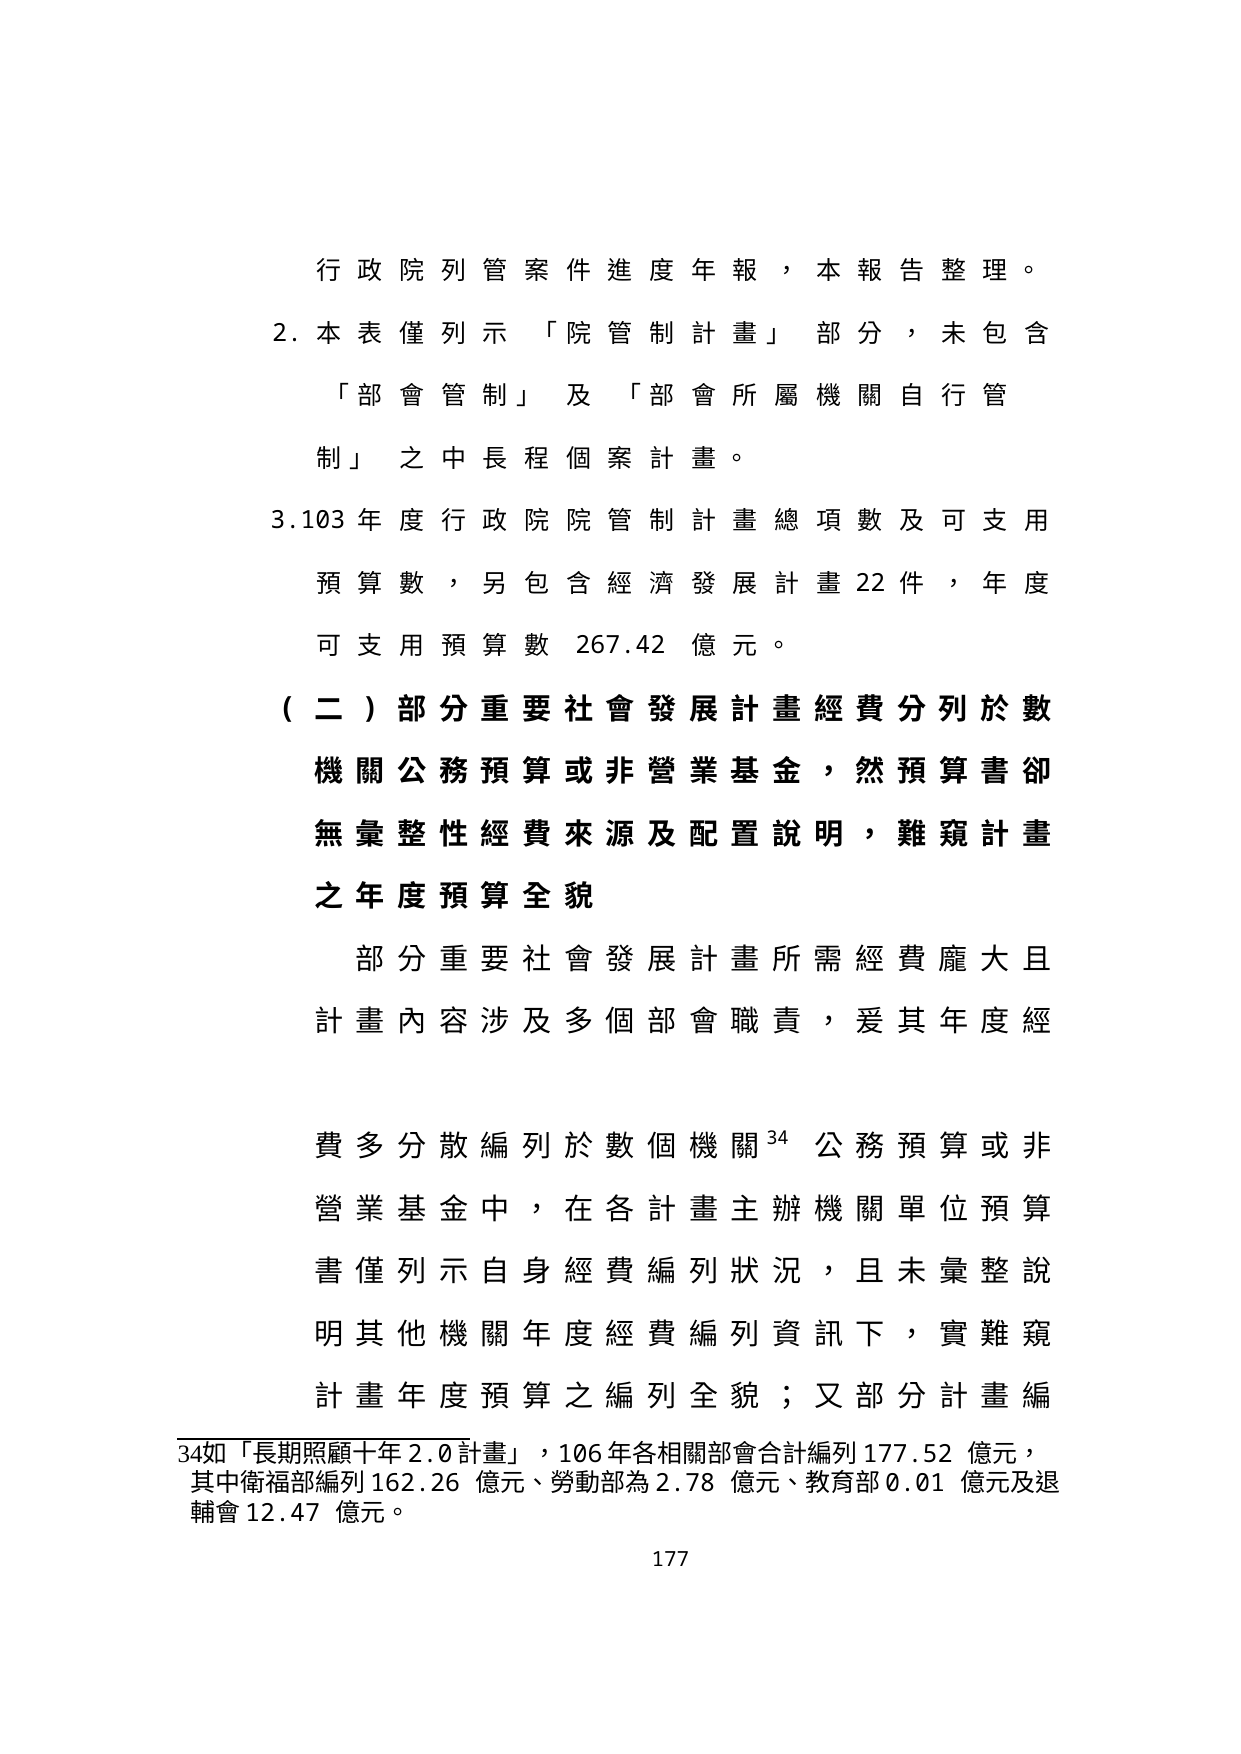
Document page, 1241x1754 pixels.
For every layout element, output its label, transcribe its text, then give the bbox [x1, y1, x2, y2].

text 如「長期照顧十年2.0計畫」，106年各相關部會合計編列177.52 億元，其中衛福部編列162.26 億元、勞動部為2.78 億元、教育部0.01 億元及退輔會12.47 億元。 [177, 1439, 1063, 1527]
text (二)部分重要社會發展計畫經費分列於數機關公務預算或非營業基金，然預算書卻無彙整性經費來源及配置說明，難窺計畫之年度預算全貌 [242, 665, 1058, 915]
text 部分重要社會發展計畫所需經費龐大且計畫內容涉及多個部會職責，爰其年度經費多分散編列於數個機關公務預算或非營業基金中，在各計畫主辦機關單位預算書僅列示自身經費編列狀況，且未彙整說明其他機關年度經費編列資訊下，實難窺計畫年度預算之編列全貌；又部分計畫編 [271, 915, 1058, 1415]
text 2.本表僅列示「院管制計畫」部分，未包含「部會管制」及「部會所屬機關自行管制」之中長程個案計畫。 [256, 290, 1072, 477]
text 行政院列管案件進度年報，本報告整理。 [183, 227, 1072, 290]
text 3.103年度行政院院管制計畫總項數及可支用預算數，另包含經濟發展計畫22件，年度可支用預算數267.42億元。 [256, 477, 1072, 665]
